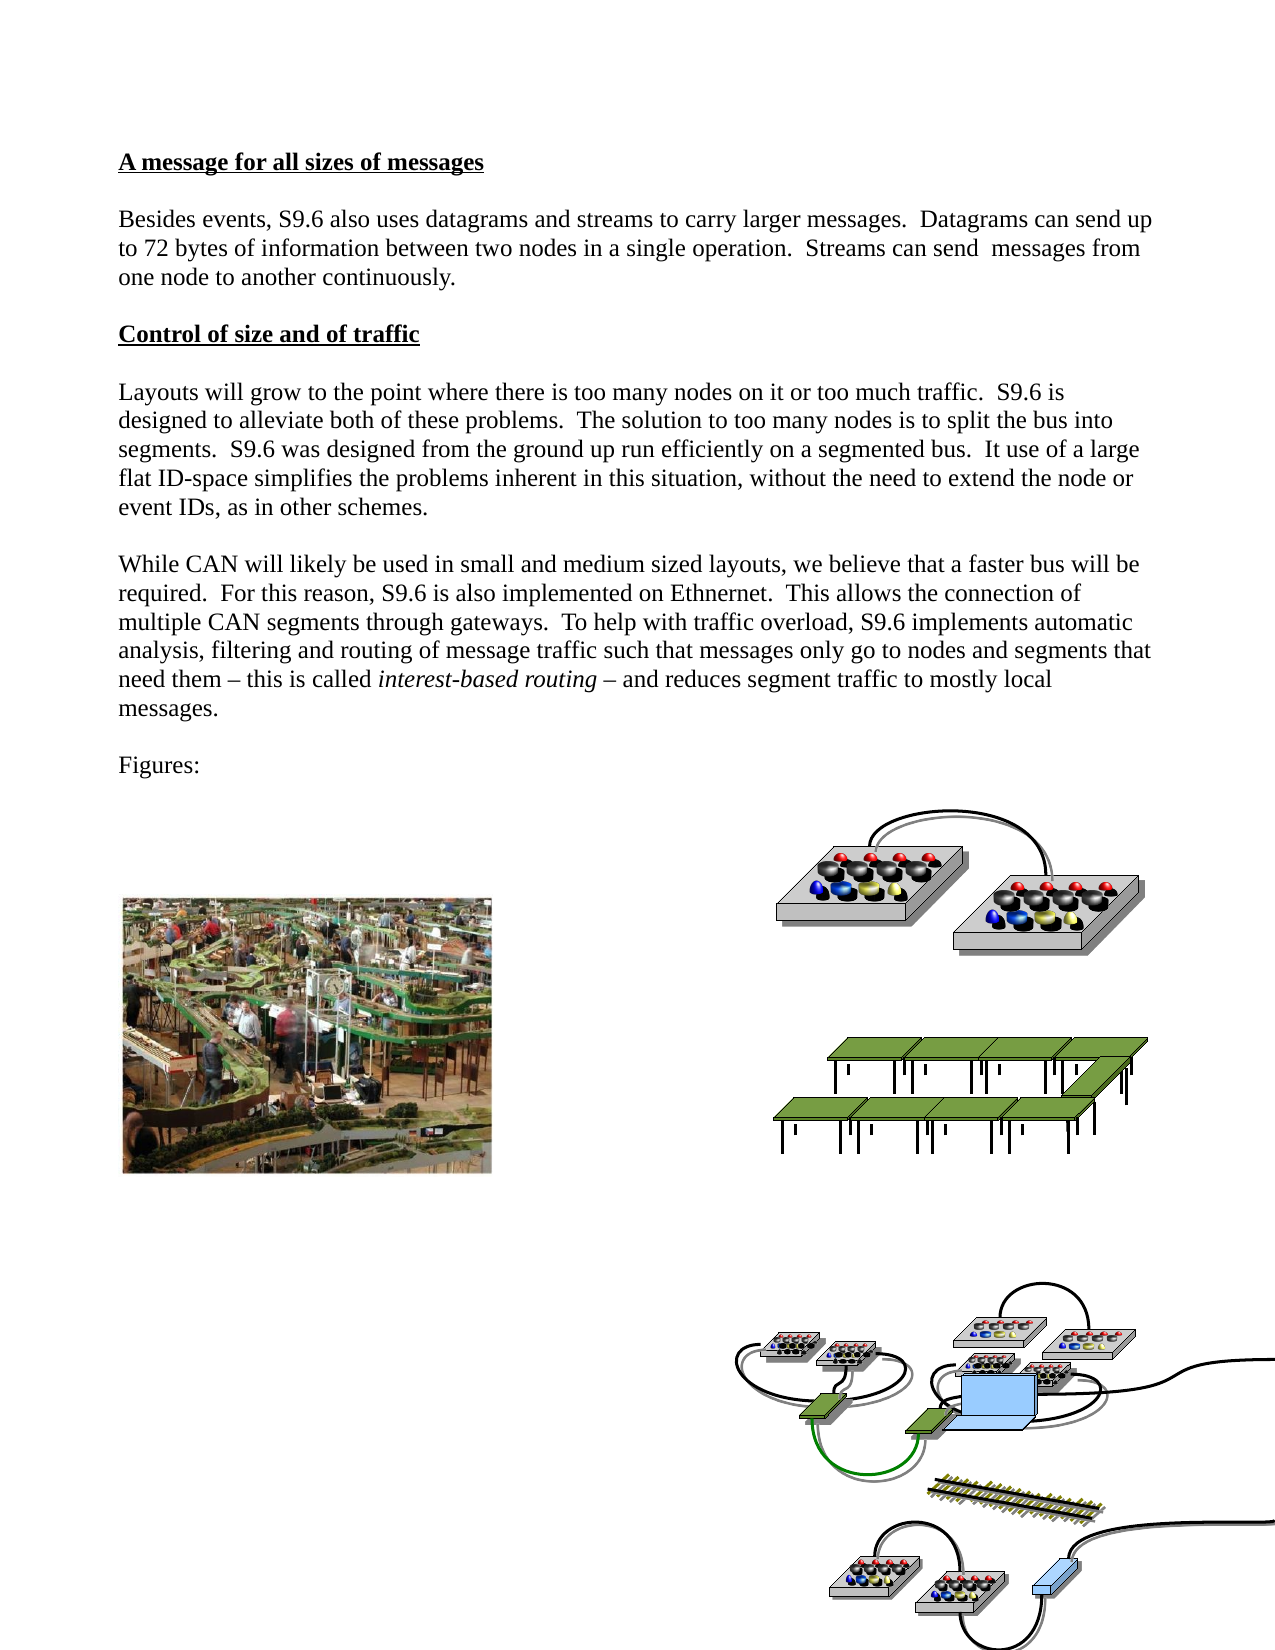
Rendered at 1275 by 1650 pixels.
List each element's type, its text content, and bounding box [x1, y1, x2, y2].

text A message for all sizes of messages [118, 147, 1157, 176]
picture [118, 894, 494, 1177]
text Control of size and of traffic [118, 319, 1157, 348]
text While CAN will likely be used in small and medium sized layouts, we believe that a faster bus will be required. For this reason, S9.6 is also implemented on Ethnernet. This allows the connection of multiple CAN segments through gateways. To help with traffic overload, S9.6 implements automatic analysis, filtering and routing of message traffic such that messages only go to nodes and segments that need them – this is called interest-based routing – and reduces segment traffic to mostly local messages. [118, 549, 1157, 722]
text Figures: [118, 751, 1157, 779]
text Layouts will grow to the point where there is too many nodes on it or too much traffic. S9.6 is designed to alleviate both of these problems. The solution to too many nodes is to split the bus into segments. S9.6 was designed from the ground up run efficiently on a segmented bus. It use of a large flat ID-space simplifies the problems inherent in this situation, without the need to extend the node or event IDs, as in other schemes. [118, 377, 1157, 521]
text Besides events, S9.6 also uses datagrams and streams to carry larger messages. Datagrams can send up to 72 bytes of information between two nodes in a single operation. Streams can send messages from one node to another continuously. [118, 204, 1157, 291]
